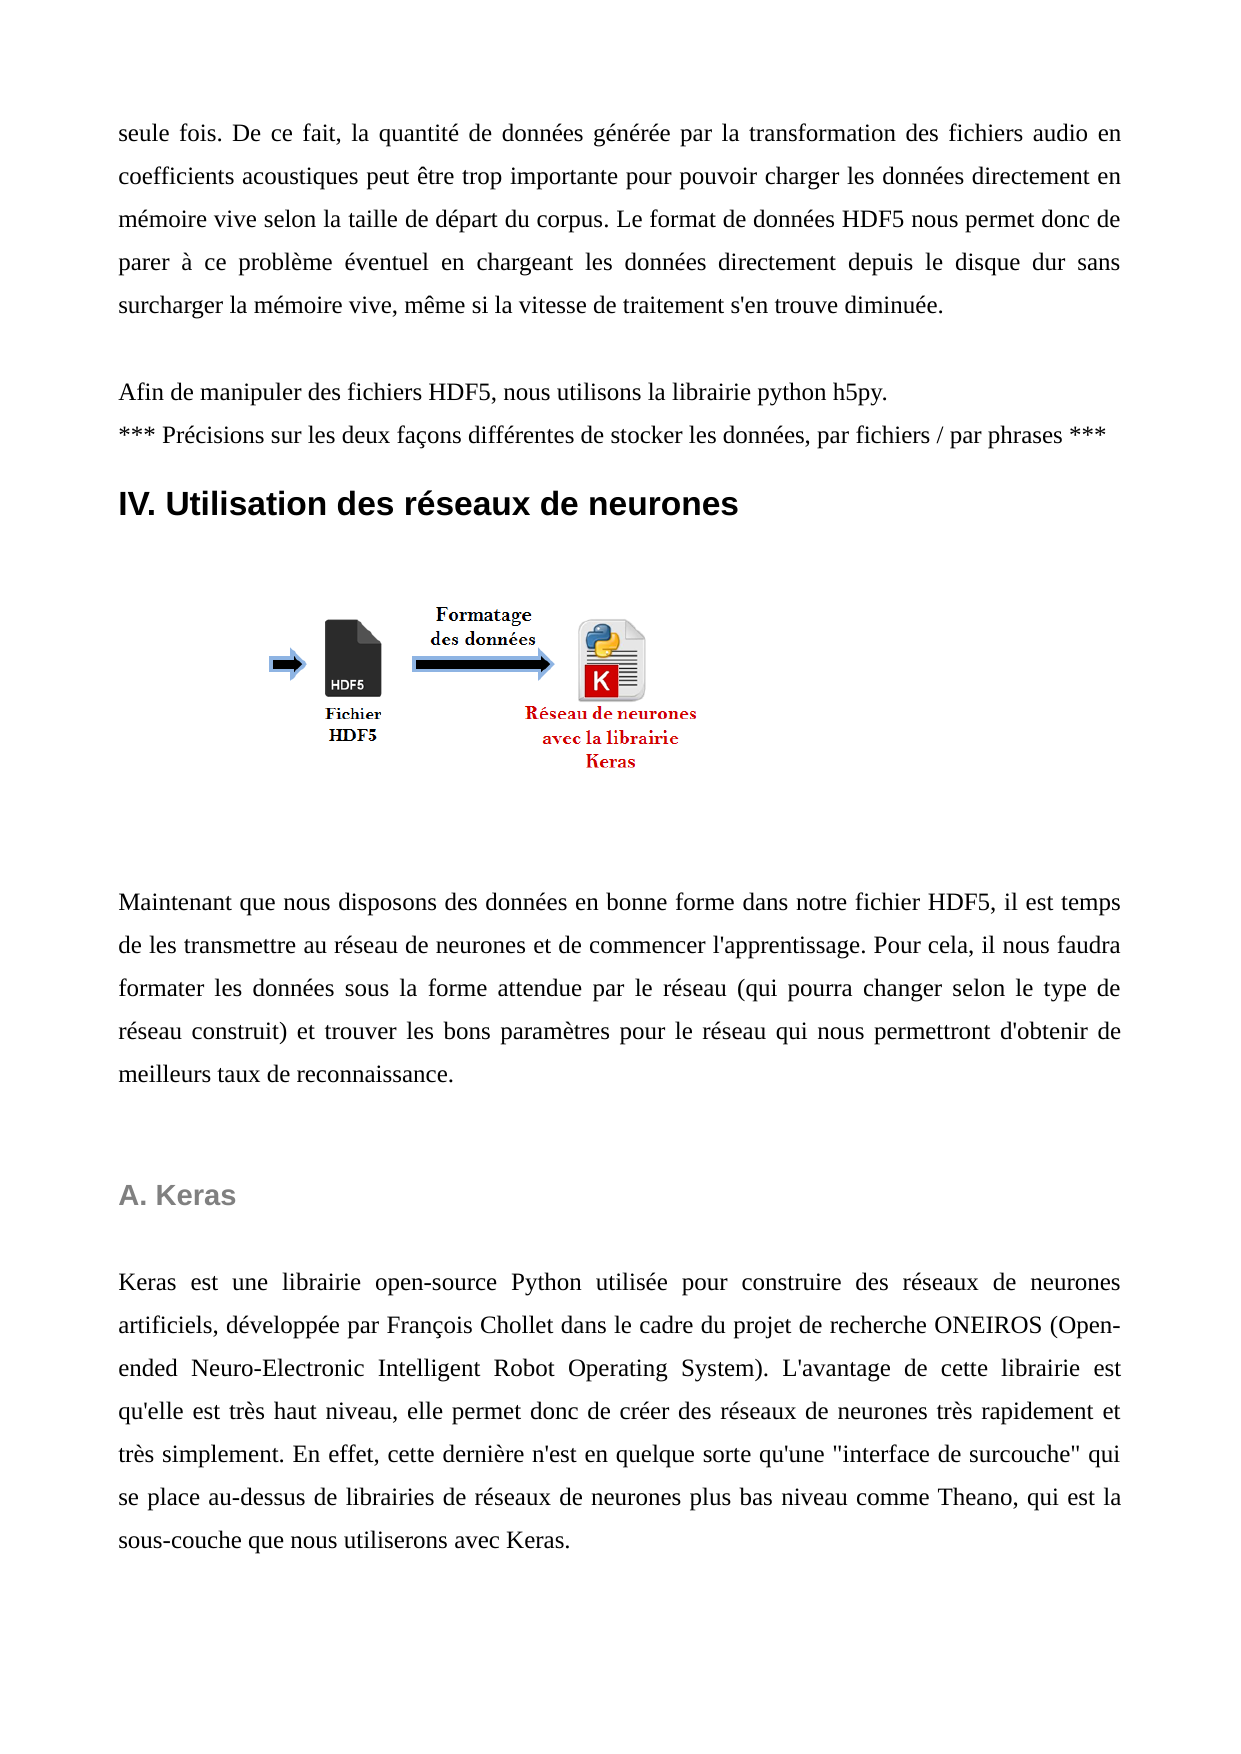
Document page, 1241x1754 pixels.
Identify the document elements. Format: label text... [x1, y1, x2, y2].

subtitle A. Keras [118, 1178, 1122, 1211]
text *** Précisions sur les deux façons différentes de stocker les données, par fichiers / par phrases *** [118, 420, 1122, 449]
picture [258, 592, 720, 787]
text seule fois. De ce fait, la quantité de données générée par la transformation des fichiers audio en coefficients acoustiques peut être trop importante pour pouvoir charger les données directement en mémoire vive selon la taille de départ du corpus. Le format de données HDF5 nous permet donc de parer à ce problème éventuel en chargeant les données directement depuis le disque dur sans surcharger la mémoire vive, même si la vitesse de traitement s'en trouve diminuée. [118, 118, 1122, 319]
subtitle IV. Utilisation des réseaux de neurones [118, 484, 1122, 523]
text Afin de manipuler des fichiers HDF5, nous utilisons la librairie python h5py. [118, 377, 1122, 406]
text Keras est une librairie open-source Python utilisée pour construire des réseaux de neurones artificiels, développée par François Chollet dans le cadre du projet de recherche ONEIROS (Open-ended Neuro-Electronic Intelligent Robot Operating System). L'avantage de cette librairie est qu'elle est très haut niveau, elle permet donc de créer des réseaux de neurones très rapidement et très simplement. En effet, cette dernière n'est en quelque sorte qu'une "interface de surcouche" qui se place au-dessus de librairies de réseaux de neurones plus bas niveau comme Theano, qui est la sous-couche que nous utiliserons avec Keras. [118, 1267, 1122, 1554]
text Maintenant que nous disposons des données en bonne forme dans notre fichier HDF5, il est temps de les transmettre au réseau de neurones et de commencer l'apprentissage. Pour cela, il nous faudra formater les données sous la forme attendue par le réseau (qui pourra changer selon le type de réseau construit) et trouver les bons paramètres pour le réseau qui nous permettront d'obtenir de meilleurs taux de reconnaissance. [118, 887, 1122, 1088]
